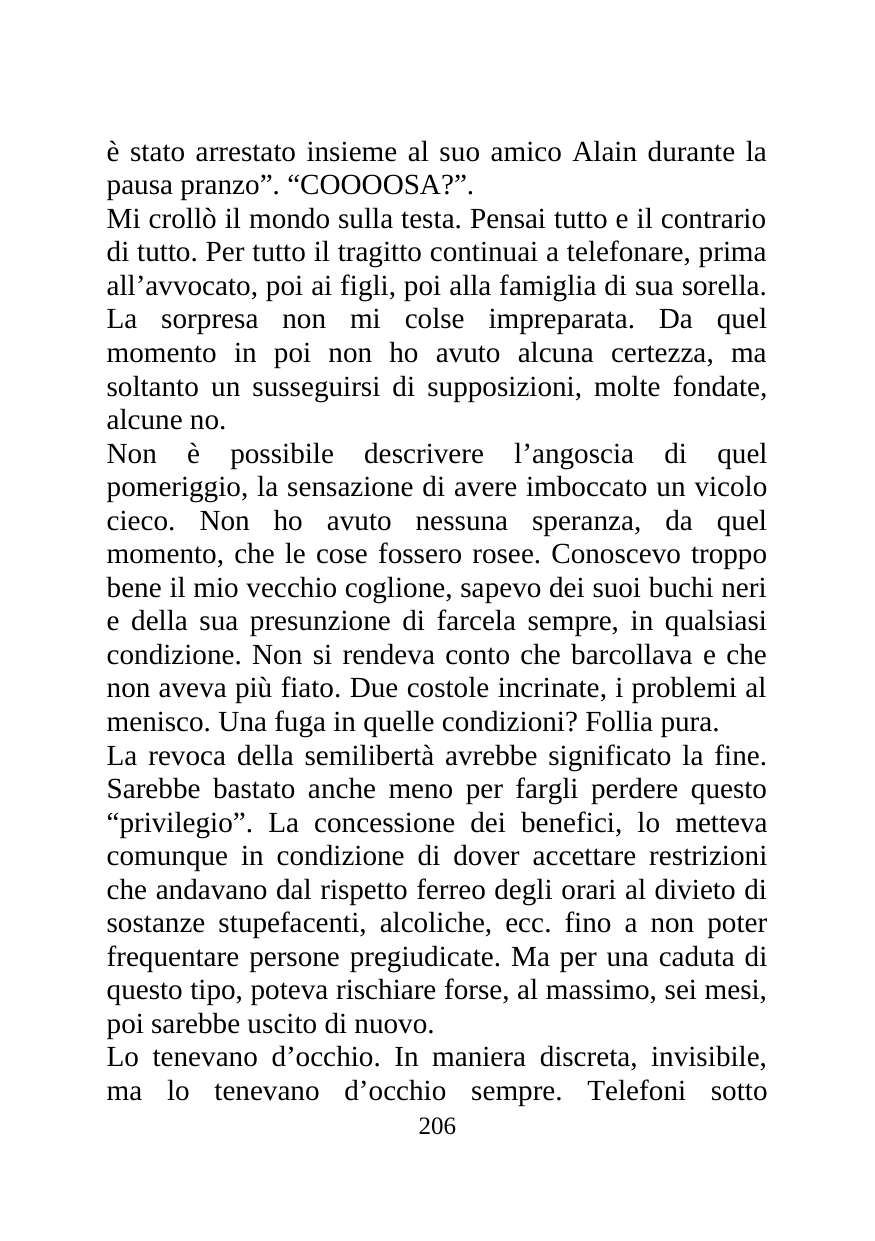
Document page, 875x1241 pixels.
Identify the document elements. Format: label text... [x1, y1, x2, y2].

text Mi crollò il mondo sulla testa. Pensai tutto e il contrario di tutto. Per tutto il tragitto continuai a telefonare, prima all’avvocato, poi ai figli, poi alla famiglia di sua sorella. La sorpresa non mi colse impreparata. Da quel momento in poi non ho avuto alcuna certezza, ma soltanto un susseguirsi di supposizioni, molte fondate, alcune no. [106, 201, 768, 436]
text Non è possibile descrivere l’angoscia di quel pomeriggio, la sensazione di avere imboccato un vicolo cieco. Non ho avuto nessuna speranza, da quel momento, che le cose fossero rosee. Conoscevo troppo bene il mio vecchio coglione, sapevo dei suoi buchi neri e della sua presunzione di farcela sempre, in qualsiasi condizione. Non si rendeva conto che barcollava e che non aveva più fiato. Due costole incrinate, i problemi al menisco. Una fuga in quelle condizioni? Follia pura. [106, 436, 768, 738]
text Lo tenevano d’occhio. In maniera discreta, invisibile, ma lo tenevano d’occhio sempre. Telefoni sotto [106, 1039, 768, 1107]
text La revoca della semilibertà avrebbe significato la fine. Sarebbe bastato anche meno per fargli perdere questo “privilegio”. La concessione dei benefici, lo metteva comunque in condizione di dover accettare restrizioni che andavano dal rispetto ferreo degli orari al divieto di sostanze stupefacenti, alcoliche, ecc. fino a non poter frequentare persone pregiudicate. Ma per una caduta di questo tipo, poteva rischiare forse, al massimo, sei mesi, poi sarebbe uscito di nuovo. [106, 738, 768, 1039]
text è stato arrestato insieme al suo amico Alain durante la pausa pranzo”. “COOOOSA?”. [106, 134, 768, 201]
